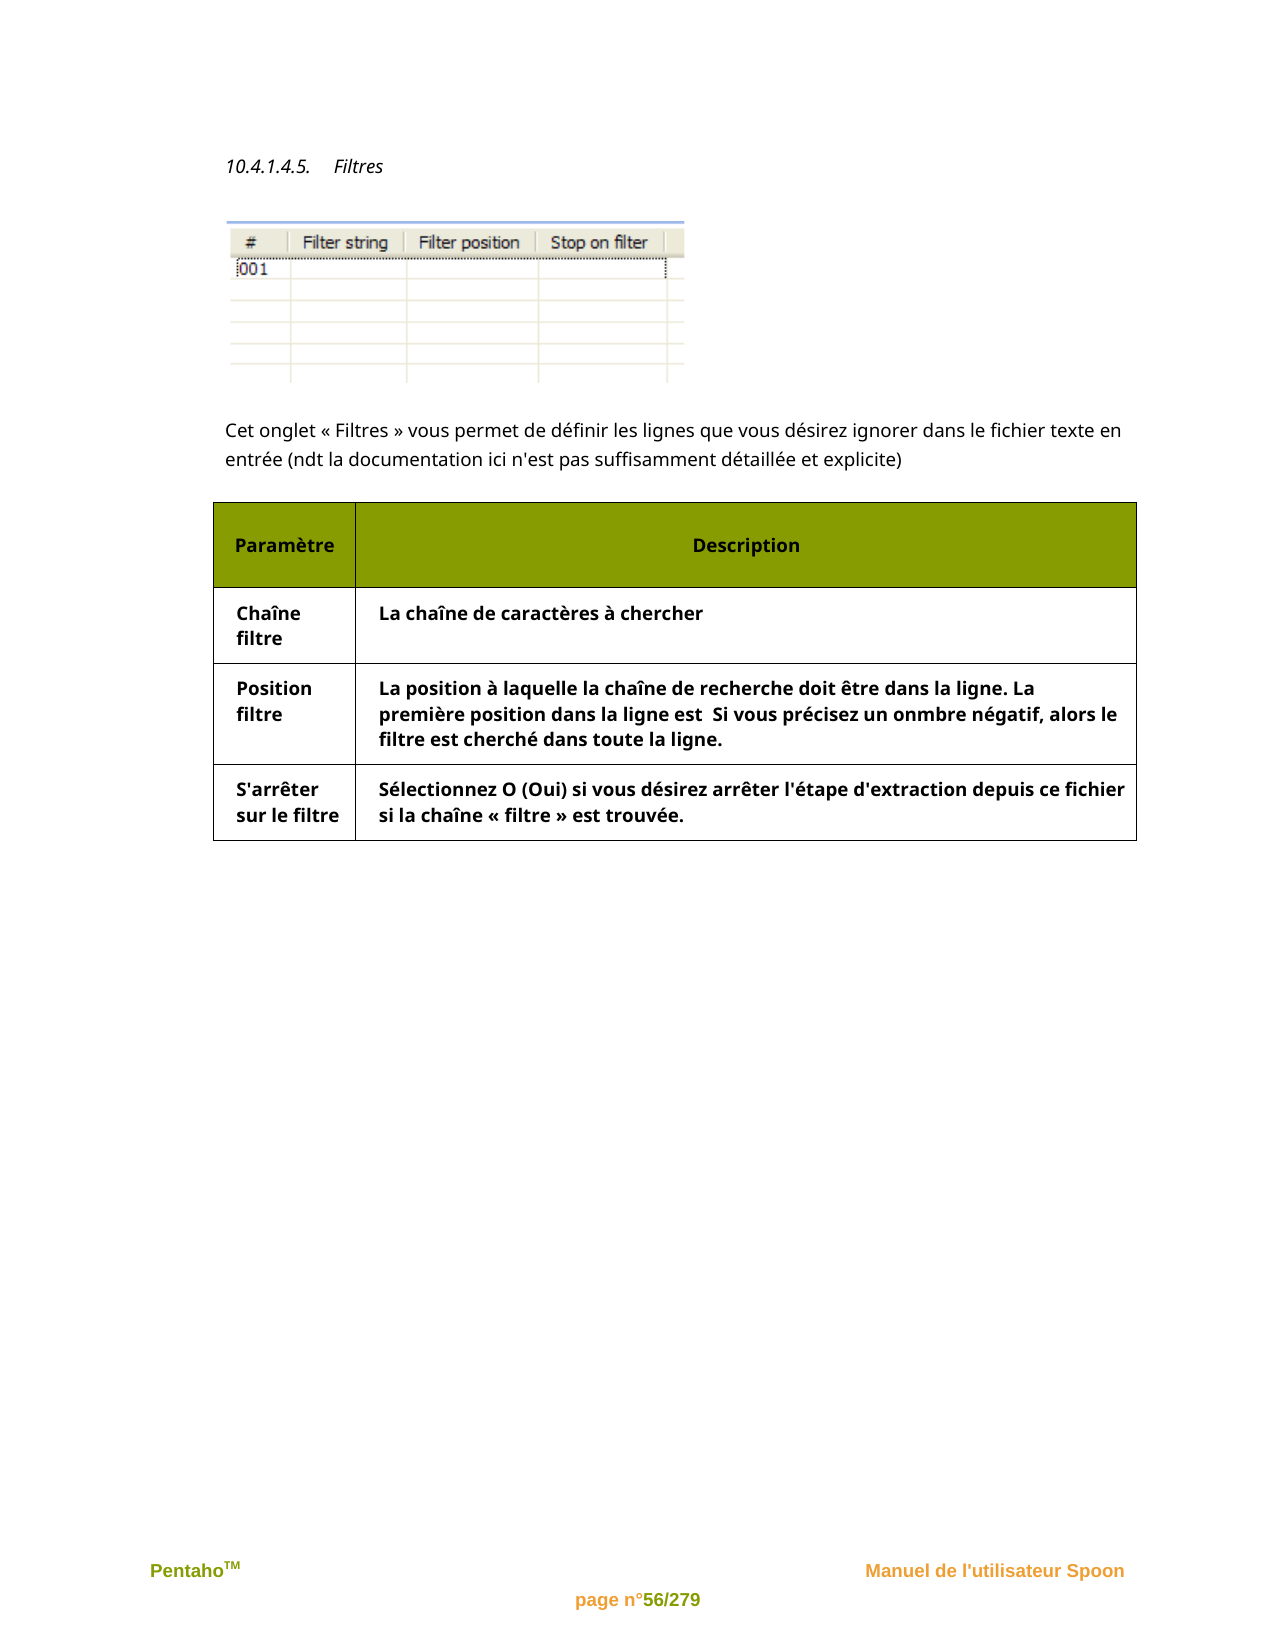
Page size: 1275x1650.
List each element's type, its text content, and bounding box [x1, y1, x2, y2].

table_cell La position à laquelle la chaîne de recherche doit être dans la ligne. La première position dans la ligne est Si vous précisez un onmbre négatif, alors le filtre est cherché dans toute la ligne. [356, 664, 1136, 764]
table_cell S'arrêter sur le filtre [214, 765, 355, 839]
text Cet onglet « Filtres » vous permet de définir les lignes que vous désirez ignorer dans le fichier texte en entrée (ndt la documentation ici n'est pas suffisamment détaillée et explicite) [225, 209, 1125, 472]
subtitle Filtres [225, 150, 1125, 179]
table_cell Position filtre [214, 664, 355, 764]
table_header Paramètre [214, 503, 355, 587]
table_header Description [356, 503, 1136, 587]
table_cell Chaîne filtre [214, 588, 355, 663]
table_cell La chaîne de caractères à chercher [356, 588, 1136, 663]
table_cell Sélectionnez O (Oui) si vous désirez arrêter l'étape d'extraction depuis ce fichier si la chaîne « filtre » est trouvée. [356, 765, 1136, 839]
